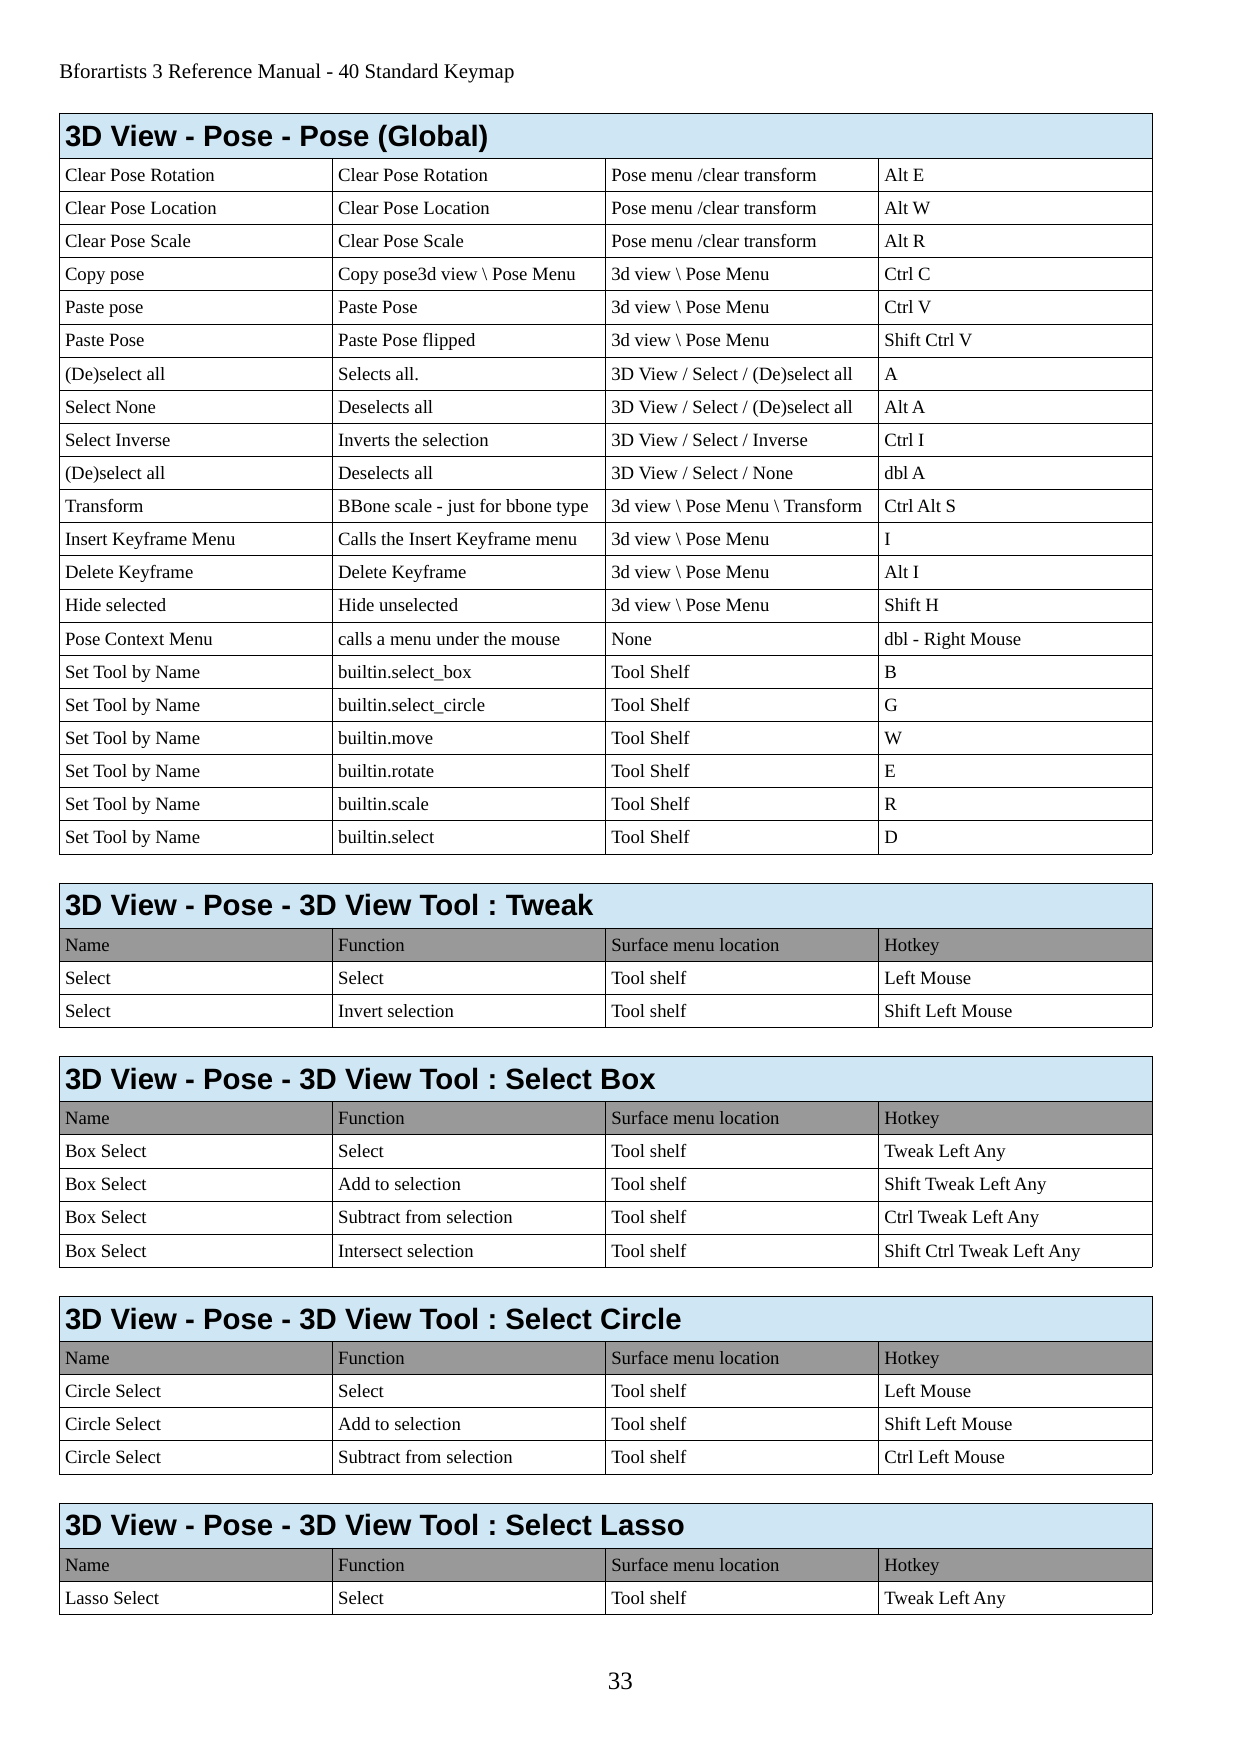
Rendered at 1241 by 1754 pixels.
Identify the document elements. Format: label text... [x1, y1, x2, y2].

table_cell Set Tool by Name [60, 788, 332, 820]
table_cell Select None [60, 391, 332, 423]
table_cell Tool Shelf [606, 689, 878, 721]
table_cell builtin.select [333, 821, 605, 853]
table_cell Set Tool by Name [60, 656, 332, 688]
table_cell (De)select all [60, 358, 332, 390]
table_cell 3d view \ Pose Menu [606, 523, 878, 555]
table_cell Delete Keyframe [333, 556, 605, 588]
table_cell None [606, 623, 878, 655]
table_cell Deselects all [333, 391, 605, 423]
table_cell Left Mouse [879, 962, 1152, 994]
table_cell Alt A [879, 391, 1152, 423]
table_cell A [879, 358, 1152, 390]
table_cell Tool Shelf [606, 821, 878, 853]
table_cell Tool Shelf [606, 656, 878, 688]
table_cell Ctrl V [879, 291, 1152, 323]
table_cell Shift Left Mouse [879, 1408, 1152, 1440]
table_cell G [879, 689, 1152, 721]
table_cell Function [333, 1549, 605, 1581]
table_cell Add to selection [333, 1408, 605, 1440]
table_cell Insert Keyframe Menu [60, 523, 332, 555]
table_cell 3d view \ Pose Menu \ Transform [606, 490, 878, 522]
table_cell Select [333, 1135, 605, 1167]
table_cell BBone scale - just for bbone type [333, 490, 605, 522]
table_cell Tool shelf [606, 1169, 878, 1201]
table_cell Clear Pose Location [333, 192, 605, 224]
table_cell Select [333, 962, 605, 994]
table_cell D [879, 821, 1152, 853]
table_cell Ctrl Tweak Left Any [879, 1202, 1152, 1234]
table_cell Name [60, 1102, 332, 1134]
table_cell Tool shelf [606, 1582, 878, 1614]
table_cell Deselects all [333, 457, 605, 489]
table_cell Tool shelf [606, 1375, 878, 1407]
table_header 3D View - Pose - Pose (Global) [60, 114, 1152, 158]
table_cell Ctrl Left Mouse [879, 1441, 1152, 1473]
table_cell Function [333, 1342, 605, 1374]
table_cell Select [333, 1375, 605, 1407]
table_header 3D View - Pose - 3D View Tool : Select Circle [60, 1297, 1152, 1341]
table_cell dbl A [879, 457, 1152, 489]
table_cell Surface menu location [606, 1102, 878, 1134]
table_cell Select [60, 995, 332, 1027]
table_cell Alt W [879, 192, 1152, 224]
table_cell Box Select [60, 1235, 332, 1267]
table_cell 3d view \ Pose Menu [606, 556, 878, 588]
table_cell 3D View / Select / (De)select all [606, 358, 878, 390]
table_cell Tool shelf [606, 995, 878, 1027]
table_cell Tool Shelf [606, 722, 878, 754]
table_cell Shift Ctrl Tweak Left Any [879, 1235, 1152, 1267]
table_cell Delete Keyframe [60, 556, 332, 588]
table_cell Tool Shelf [606, 755, 878, 787]
table_cell Left Mouse [879, 1375, 1152, 1407]
table_cell I [879, 523, 1152, 555]
table_cell dbl - Right Mouse [879, 623, 1152, 655]
table_header 3D View - Pose - 3D View Tool : Select Box [60, 1057, 1152, 1101]
table_cell Surface menu location [606, 1342, 878, 1374]
table_cell Transform [60, 490, 332, 522]
table_cell Tweak Left Any [879, 1135, 1152, 1167]
table_cell Hide unselected [333, 590, 605, 622]
table_cell W [879, 722, 1152, 754]
table_cell calls a menu under the mouse [333, 623, 605, 655]
table_cell Alt E [879, 159, 1152, 191]
table_cell Circle Select [60, 1441, 332, 1473]
table_cell Clear Pose Scale [333, 225, 605, 257]
table_cell Clear Pose Rotation [333, 159, 605, 191]
table_cell Select [60, 962, 332, 994]
table_cell Surface menu location [606, 929, 878, 961]
table_cell builtin.rotate [333, 755, 605, 787]
table_cell Set Tool by Name [60, 755, 332, 787]
table_cell Tweak Left Any [879, 1582, 1152, 1614]
table_cell builtin.select_circle [333, 689, 605, 721]
table_cell Clear Pose Location [60, 192, 332, 224]
table_cell Hotkey [879, 1102, 1152, 1134]
table_cell Pose menu /clear transform [606, 159, 878, 191]
table_cell Name [60, 1342, 332, 1374]
table_cell Circle Select [60, 1408, 332, 1440]
table_cell Set Tool by Name [60, 689, 332, 721]
table_header 3D View - Pose - 3D View Tool : Tweak [60, 884, 1152, 928]
table_cell builtin.select_box [333, 656, 605, 688]
table_cell Copy pose [60, 258, 332, 290]
table_cell Subtract from selection [333, 1441, 605, 1473]
table_cell Surface menu location [606, 1549, 878, 1581]
table_cell R [879, 788, 1152, 820]
table_cell Box Select [60, 1135, 332, 1167]
table_cell Hide selected [60, 590, 332, 622]
table_cell Box Select [60, 1169, 332, 1201]
table_cell Invert selection [333, 995, 605, 1027]
table_cell Ctrl C [879, 258, 1152, 290]
table_header 3D View - Pose - 3D View Tool : Select Lasso [60, 1504, 1152, 1548]
table_cell Tool shelf [606, 1135, 878, 1167]
table_cell Tool shelf [606, 1441, 878, 1473]
table_cell Select [333, 1582, 605, 1614]
table_cell Ctrl I [879, 424, 1152, 456]
table_cell Copy pose3d view \ Pose Menu [333, 258, 605, 290]
table_cell Hotkey [879, 929, 1152, 961]
table_cell Hotkey [879, 1549, 1152, 1581]
table_cell Name [60, 929, 332, 961]
table_cell Function [333, 1102, 605, 1134]
table_cell B [879, 656, 1152, 688]
table_cell Name [60, 1549, 332, 1581]
table_cell 3D View / Select / None [606, 457, 878, 489]
table_cell Lasso Select [60, 1582, 332, 1614]
table_cell Set Tool by Name [60, 821, 332, 853]
table_cell Shift H [879, 590, 1152, 622]
table_cell Intersect selection [333, 1235, 605, 1267]
table_cell Circle Select [60, 1375, 332, 1407]
table_cell 3d view \ Pose Menu [606, 291, 878, 323]
table_cell Add to selection [333, 1169, 605, 1201]
table_cell Pose Context Menu [60, 623, 332, 655]
table_cell Paste Pose [333, 291, 605, 323]
table_cell Clear Pose Rotation [60, 159, 332, 191]
table_cell Alt R [879, 225, 1152, 257]
table_cell Calls the Insert Keyframe menu [333, 523, 605, 555]
table_cell builtin.scale [333, 788, 605, 820]
table_cell 3D View / Select / Inverse [606, 424, 878, 456]
table_cell 3d view \ Pose Menu [606, 258, 878, 290]
table_cell Tool Shelf [606, 788, 878, 820]
table_cell (De)select all [60, 457, 332, 489]
table_cell 3D View / Select / (De)select all [606, 391, 878, 423]
table_cell Clear Pose Scale [60, 225, 332, 257]
table_cell Select Inverse [60, 424, 332, 456]
table_cell Tool shelf [606, 1235, 878, 1267]
table_cell 3d view \ Pose Menu [606, 325, 878, 357]
table_cell E [879, 755, 1152, 787]
table_cell Tool shelf [606, 962, 878, 994]
table_cell Inverts the selection [333, 424, 605, 456]
table_cell Ctrl Alt S [879, 490, 1152, 522]
table_cell Function [333, 929, 605, 961]
table_cell Paste pose [60, 291, 332, 323]
table_cell 3d view \ Pose Menu [606, 590, 878, 622]
table_cell builtin.move [333, 722, 605, 754]
table_cell Paste Pose [60, 325, 332, 357]
table_cell Pose menu /clear transform [606, 225, 878, 257]
table_cell Set Tool by Name [60, 722, 332, 754]
table_cell Alt I [879, 556, 1152, 588]
table_cell Paste Pose flipped [333, 325, 605, 357]
table_cell Shift Left Mouse [879, 995, 1152, 1027]
table_cell Pose menu /clear transform [606, 192, 878, 224]
table_cell Hotkey [879, 1342, 1152, 1374]
table_cell Selects all. [333, 358, 605, 390]
table_cell Box Select [60, 1202, 332, 1234]
table_cell Tool shelf [606, 1408, 878, 1440]
table_cell Tool shelf [606, 1202, 878, 1234]
table_cell Shift Ctrl V [879, 325, 1152, 357]
table_cell Subtract from selection [333, 1202, 605, 1234]
table_cell Shift Tweak Left Any [879, 1169, 1152, 1201]
